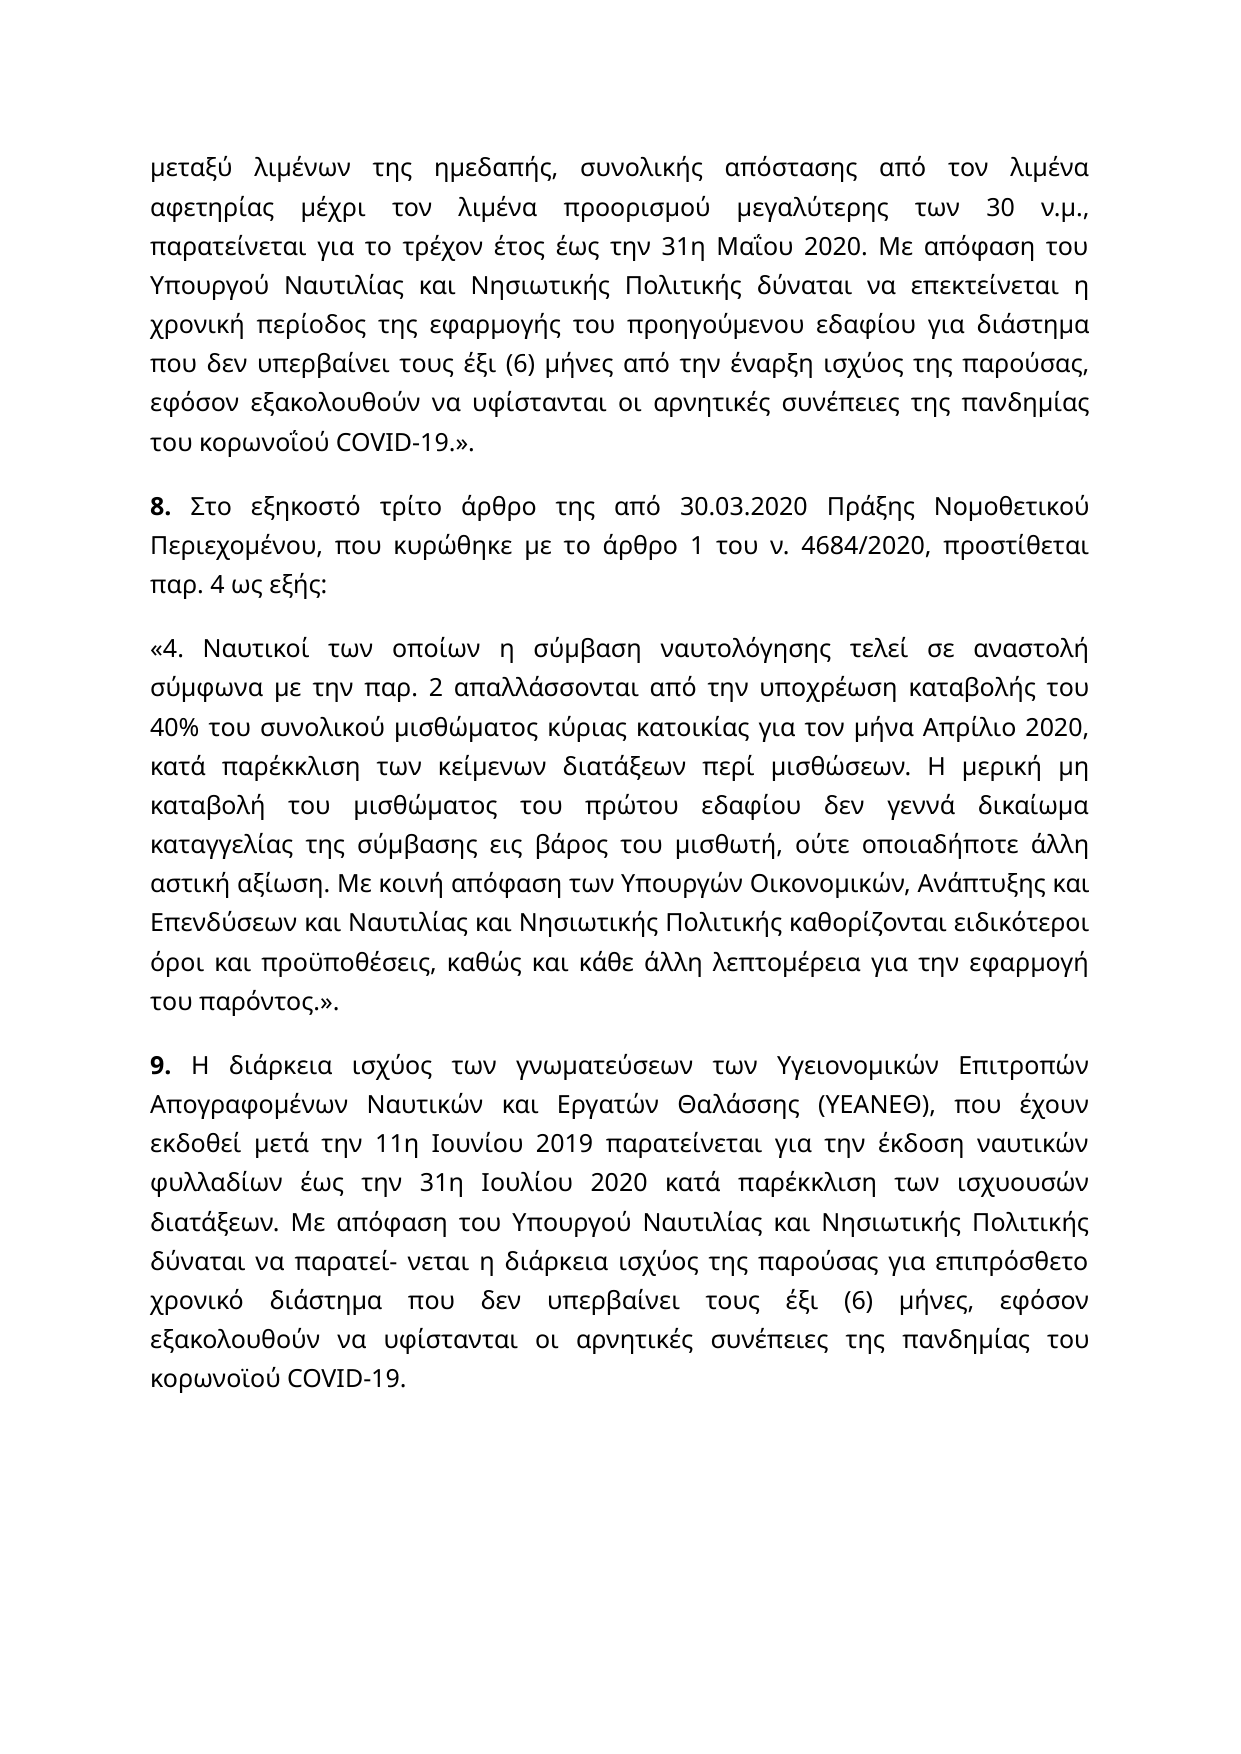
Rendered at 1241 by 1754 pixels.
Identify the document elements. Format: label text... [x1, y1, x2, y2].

text μεταξύ λιμένων της ημεδαπής, συνολικής απόστασης από τον λιμένα αφετηρίας μέχρι τον λιμένα προορισμού μεγαλύτερης των 30 ν.μ., παρατείνεται για το τρέχον έτος έως την 31η Μαΐου 2020. Με απόφαση του Υπουργού Ναυτιλίας και Νησιωτικής Πολιτικής δύναται να επεκτείνεται η χρονική περίοδος της εφαρμογής του προηγούμενου εδαφίου για διάστημα που δεν υπερβαίνει τους έξι (6) μήνες από την έναρξη ισχύος της παρούσας, εφόσον εξακολουθούν να υφίστανται οι αρνητικές συνέπειες της πανδημίας του κορωνoΐού COVID-19.». [150, 150, 1090, 458]
text 9. Η διάρκεια ισχύος των γνωματεύσεων των Υγειονομικών Επιτροπών Απογραφομένων Ναυτικών και Εργατών Θαλάσσης (ΥΕΑΝΕΘ), που έχουν εκδοθεί μετά την 11η Ιουνίου 2019 παρατείνεται για την έκδοση ναυτικών φυλλαδίων έως την 31η Ιουλίου 2020 κατά παρέκκλιση των ισχυουσών διατάξεων. Με απόφαση του Υπουργού Ναυτιλίας και Νησιωτικής Πολιτικής δύναται να παρατεί- νεται η διάρκεια ισχύος της παρούσας για επιπρόσθετο χρονικό διάστημα που δεν υπερβαίνει τους έξι (6) μήνες, εφόσον εξακολουθούν να υφίστανται οι αρνητικές συνέπειες της πανδημίας του κορωνοϊού COVID-19. [150, 1047, 1090, 1395]
text 8. Στο εξηκοστό τρίτο άρθρο της από 30.03.2020 Πράξης Νομοθετικού Περιεχομένου, που κυρώθηκε με το άρθρο 1 του ν. 4684/2020, προστίθεται παρ. 4 ως εξής: [150, 488, 1090, 601]
text «4. Ναυτικοί των οποίων η σύμβαση ναυτολόγησης τελεί σε αναστολή σύμφωνα με την παρ. 2 απαλλάσσονται από την υποχρέωση καταβολής του 40% του συνολικού μισθώματος κύριας κατοικίας για τον μήνα Απρίλιο 2020, κατά παρέκκλιση των κείμενων διατάξεων περί μισθώσεων. Η μερική μη καταβολή του μισθώματος του πρώτου εδαφίου δεν γεννά δικαίωμα καταγγελίας της σύμβασης εις βάρος του μισθωτή, ούτε οποιαδήποτε άλλη αστική αξίωση. Με κοινή απόφαση των Υπουργών Οικονομικών, Ανάπτυξης και Επενδύσεων και Ναυτιλίας και Νησιωτικής Πολιτικής καθορίζονται ειδικότεροι όροι και προϋποθέσεις, καθώς και κάθε άλλη λεπτομέρεια για την εφαρμογή του παρόντος.». [150, 631, 1090, 1017]
